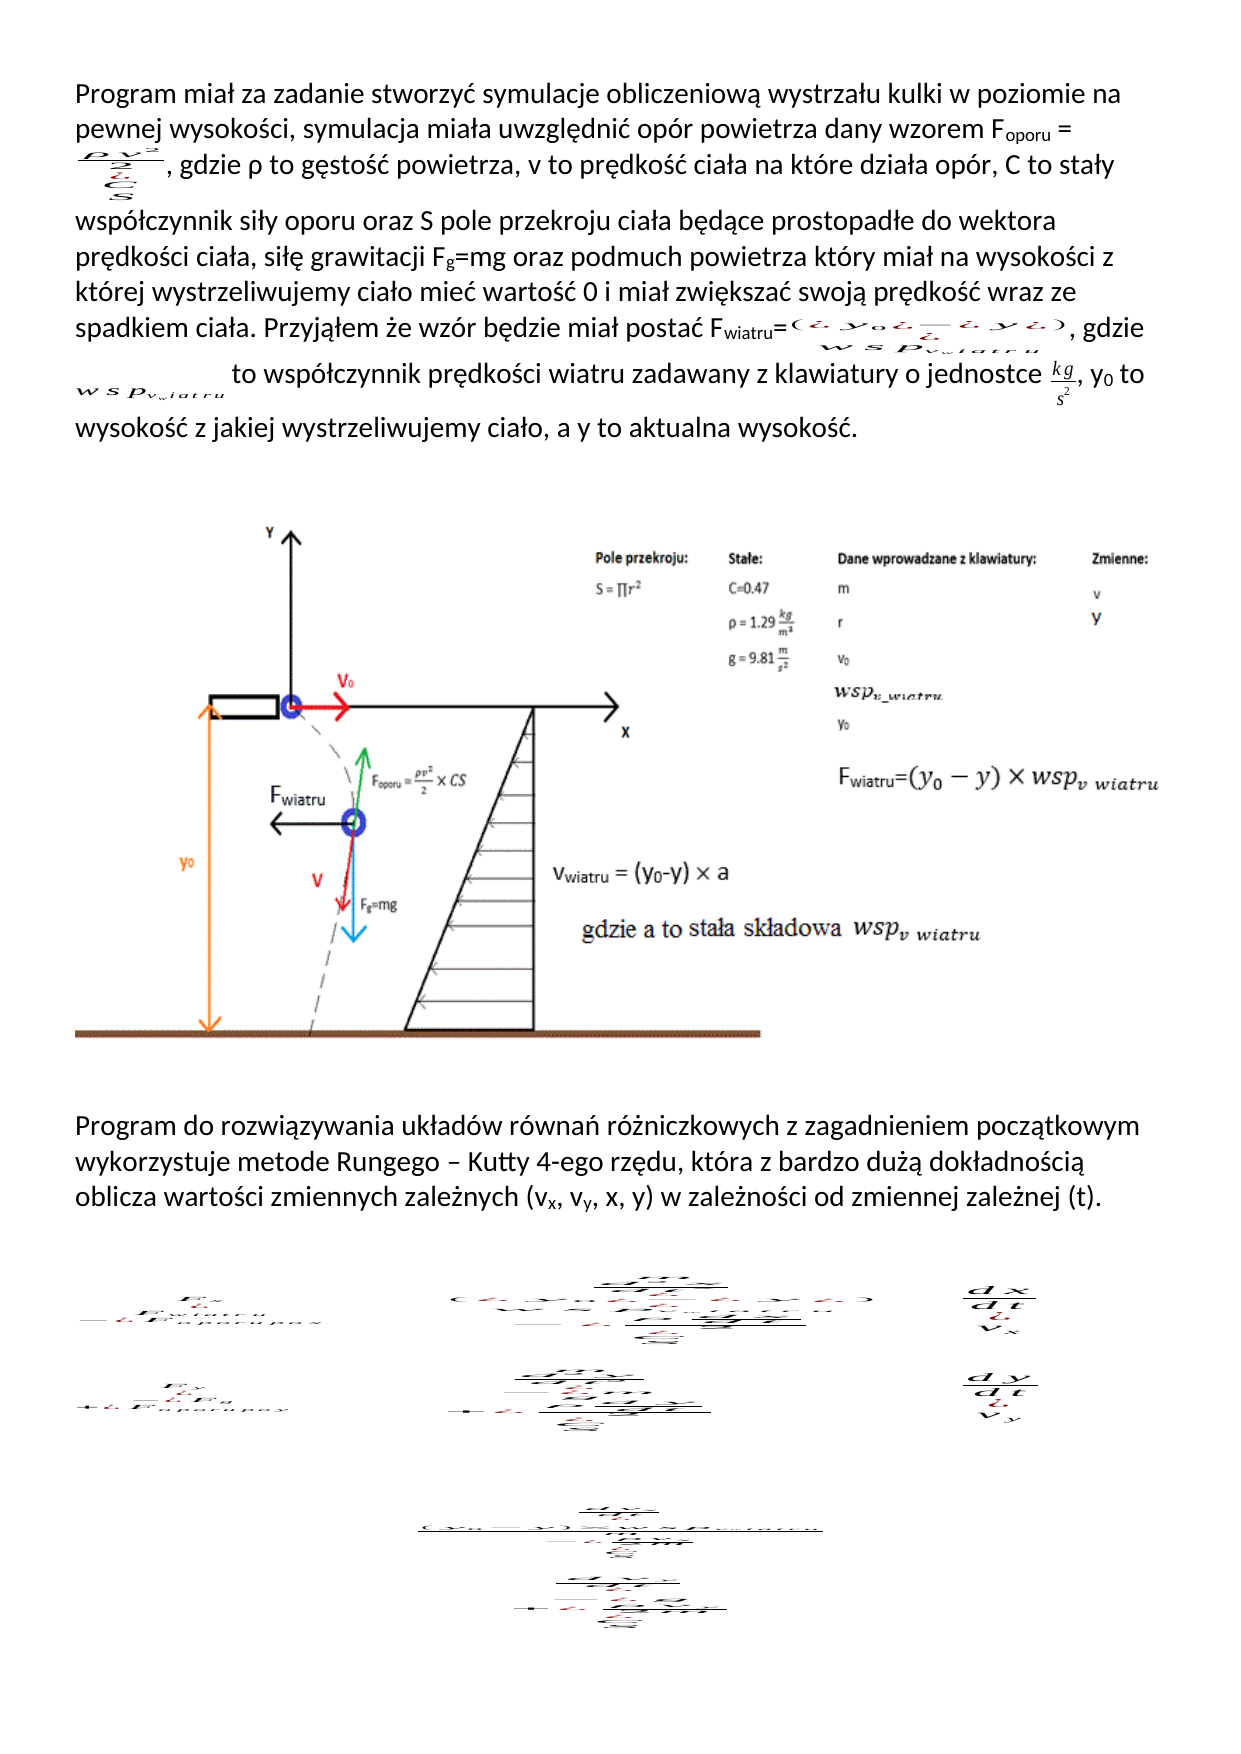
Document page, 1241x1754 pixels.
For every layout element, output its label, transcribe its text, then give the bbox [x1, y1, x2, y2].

text Program do rozwiązywania układów równań różniczkowych z zagadnieniem początkowym wykorzystuje metode Rungego – Kutty 4-ego rzędu, która z bardzo dużą dokładnością oblicza wartości zmiennych zależnych (vx, vy, x, y) w zależności od zmiennej zależnej (t). [75, 1107, 1165, 1214]
text Program miał za zadanie stworzyć symulacje obliczeniową wystrzału kulki w poziomie na pewnej wysokości, symulacja miała uwzględnić opór powietrza dany wzorem Foporu = , gdzie ρ to gęstość powietrza, v to prędkość ciała na które działa opór, C to stały współczynnik siły oporu oraz S pole przekroju ciała będące prostopadłe do wektora prędkości ciała, siłę grawitacji Fg=mg oraz podmuch powietrza który miał na wysokości z której wystrzeliwujemy ciało mieć wartość 0 i miał zwiększać swoją prędkość wraz ze spadkiem ciała. Przyjąłem że wzór będzie miał postać Fwiatru=, gdzie to współczynnik prędkości wiatru zadawany z klawiatury o jednostce , y0 to wysokość z jakiej wystrzeliwujemy ciało, a y to aktualna wysokość. [75, 75, 1165, 445]
